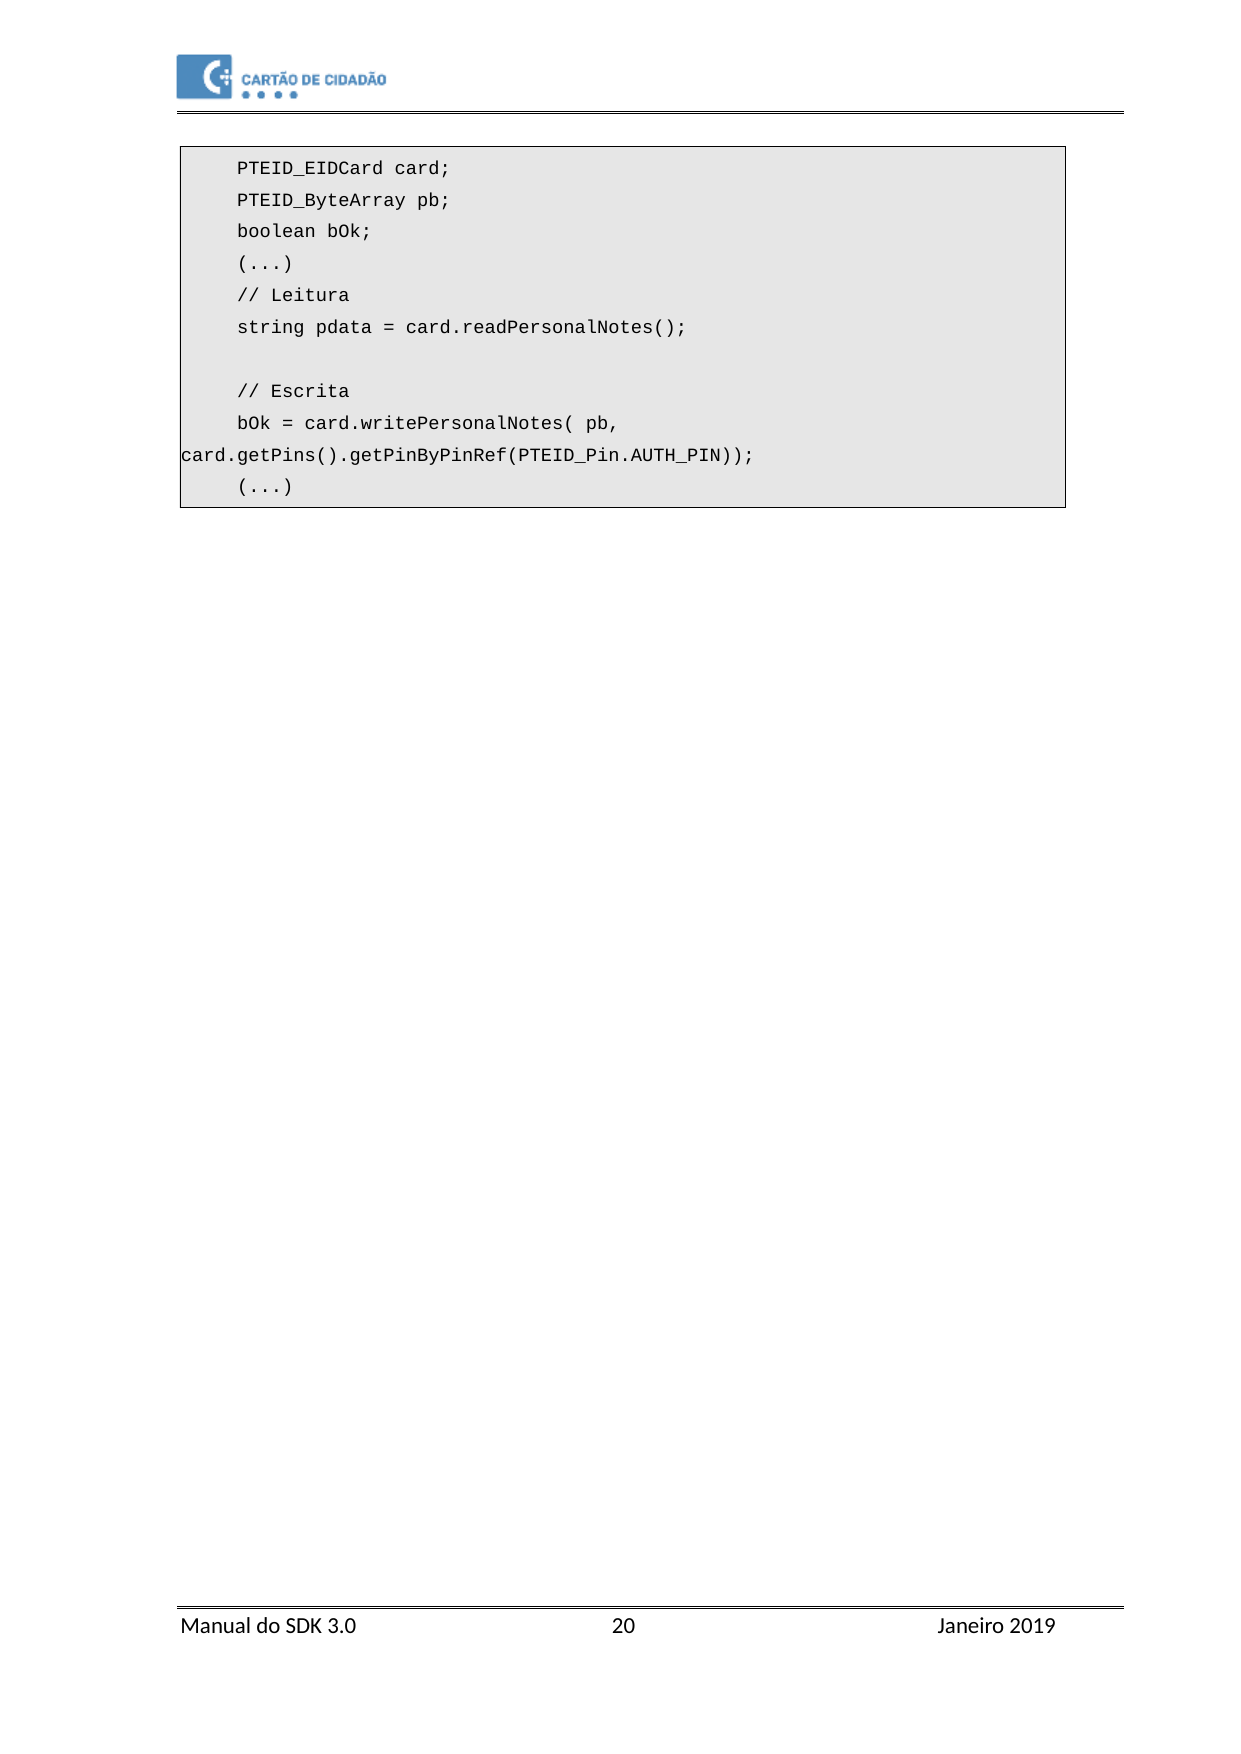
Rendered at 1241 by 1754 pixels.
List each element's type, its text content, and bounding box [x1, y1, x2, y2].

text boolean bOk; [181, 222, 1065, 243]
text string pdata = card.readPersonalNotes(); [181, 318, 1065, 339]
text (...) [181, 477, 1065, 498]
text (...) [181, 254, 1065, 275]
text PTEID_EIDCard card; [181, 158, 1065, 180]
picture [174, 49, 428, 106]
text // Escrita [181, 382, 1065, 403]
text // Leitura [181, 286, 1065, 307]
text bOk = card.writePersonalNotes( pb, card.getPins().getPinByPinRef(PTEID_Pin.AUTH_PIN)); [181, 413, 1065, 467]
text PTEID_ByteArray pb; [181, 190, 1065, 212]
